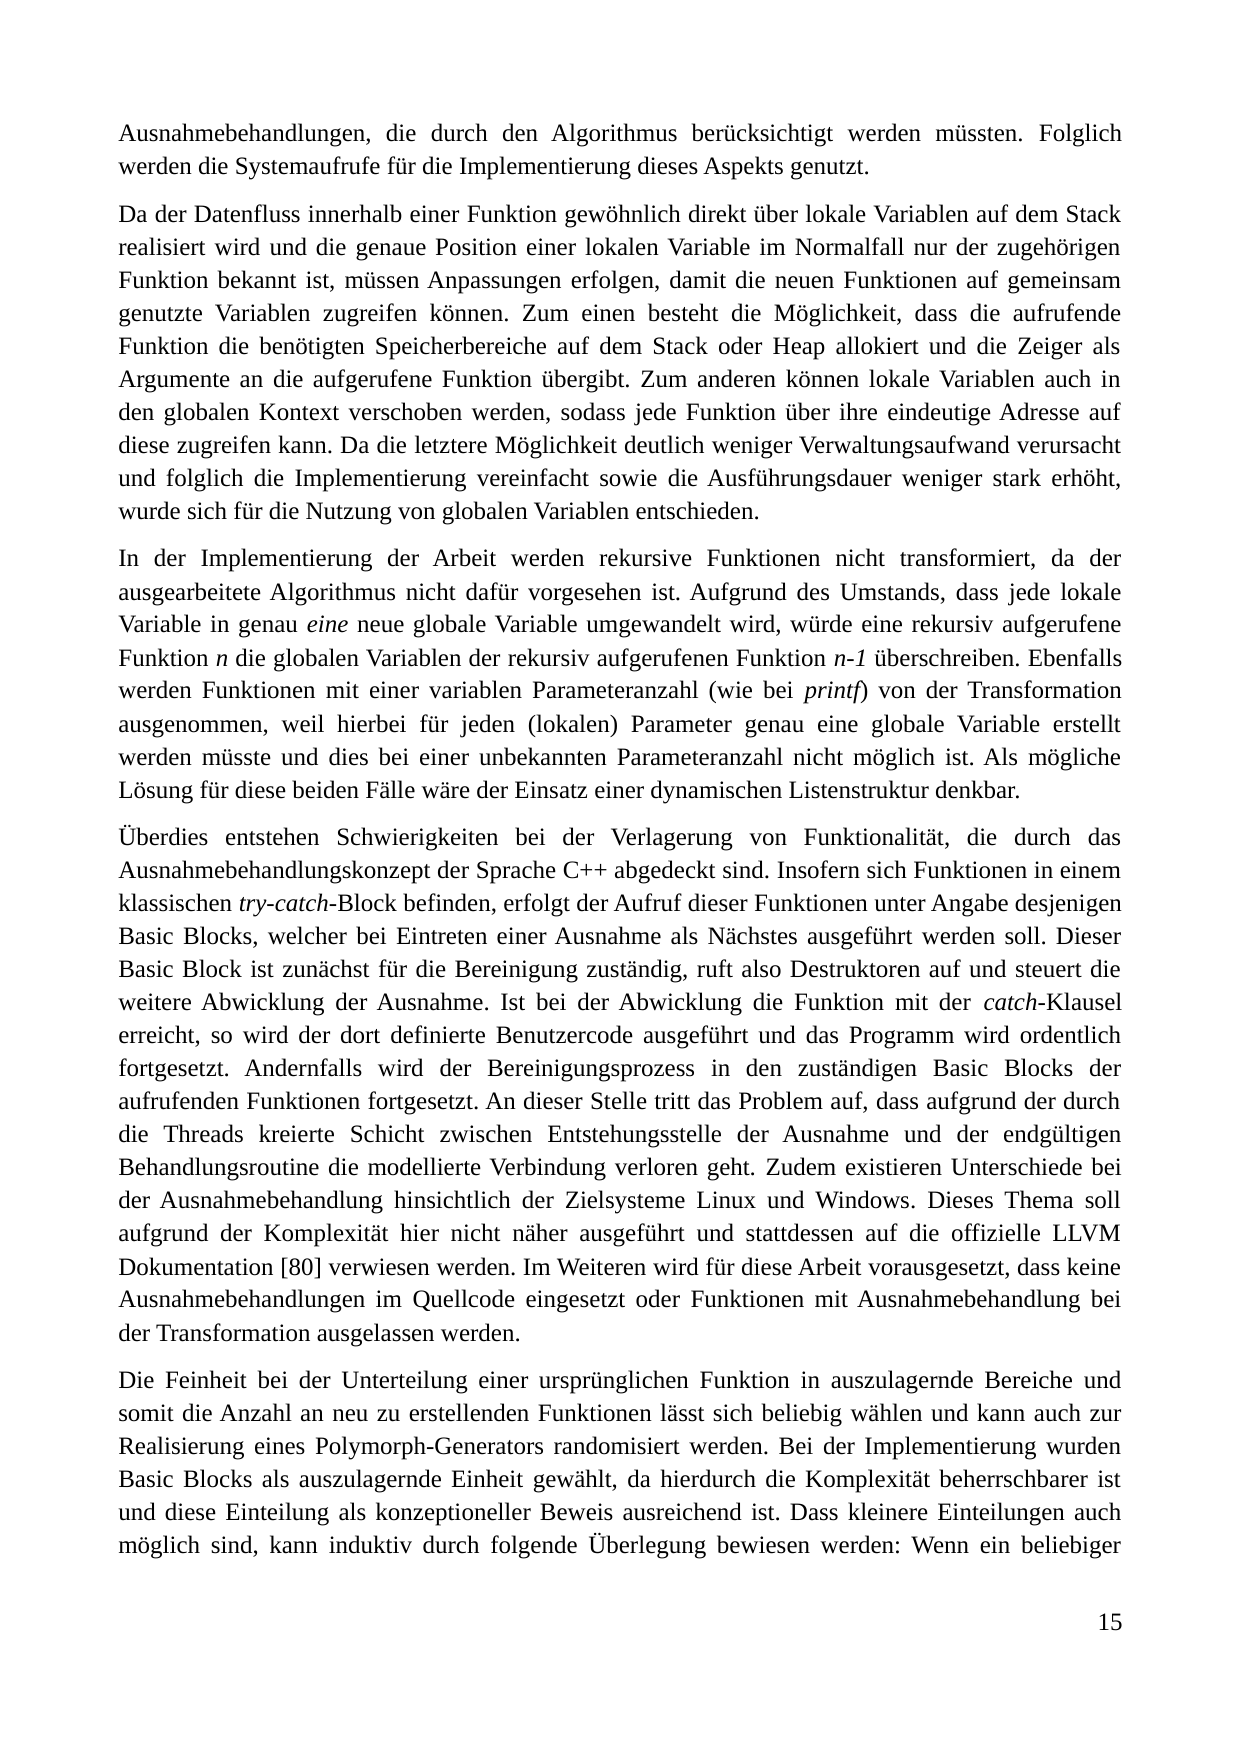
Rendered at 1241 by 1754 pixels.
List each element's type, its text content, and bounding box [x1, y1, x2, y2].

text Ausnahmebehandlungen, die durch den Algorithmus berücksichtigt werden müssten. Folglich werden die Systemaufrufe für die Implementierung dieses Aspekts genutzt. [118, 118, 1122, 180]
text Da der Datenfluss innerhalb einer Funktion gewöhnlich direkt über lokale Variablen auf dem Stack realisiert wird und die genaue Position einer lokalen Variable im Normalfall nur der zugehörigen Funktion bekannt ist, müssen Anpassungen erfolgen, damit die neuen Funktionen auf gemeinsam genutzte Variablen zugreifen können. Zum einen besteht die Möglichkeit, dass die aufrufende Funktion die benötigten Speicherbereiche auf dem Stack oder Heap allokiert und die Zeiger als Argumente an die aufgerufene Funktion übergibt. Zum anderen können lokale Variablen auch in den globalen Kontext verschoben werden, sodass jede Funktion über ihre eindeutige Adresse auf diese zugreifen kann. Da die letztere Möglichkeit deutlich weniger Verwaltungsaufwand verursacht und folglich die Implementierung vereinfacht sowie die Ausführungsdauer weniger stark erhöht, wurde sich für die Nutzung von globalen Variablen entschieden. [118, 199, 1122, 525]
text Überdies entstehen Schwierigkeiten bei der Verlagerung von Funktionalität, die durch das Ausnahmebehandlungskonzept der Sprache C++ abgedeckt sind. Insofern sich Funktionen in einem klassischen try-catch-Block befinden, erfolgt der Aufruf dieser Funktionen unter Angabe desjenigen Basic Blocks, welcher bei Eintreten einer Ausnahme als Nächstes ausgeführt werden soll. Dieser Basic Block ist zunächst für die Bereinigung zuständig, ruft also Destruktoren auf und steuert die weitere Abwicklung der Ausnahme. Ist bei der Abwicklung die Funktion mit der catch-Klausel erreicht, so wird der dort definierte Benutzercode ausgeführt und das Programm wird ordentlich fortgesetzt. Andernfalls wird der Bereinigungsprozess in den zuständigen Basic Blocks der aufrufenden Funktionen fortgesetzt. An dieser Stelle tritt das Problem auf, dass aufgrund der durch die Threads kreierte Schicht zwischen Entstehungsstelle der Ausnahme und der endgültigen Behandlungsroutine die modellierte Verbindung verloren geht. Zudem existieren Unterschiede bei der Ausnahmebehandlung hinsichtlich der Zielsysteme Linux und Windows. Dieses Thema soll aufgrund der Komplexität hier nicht näher ausgeführt und stattdessen auf die offizielle LLVM Dokumentation [80] verwiesen werden. Im Weiteren wird für diese Arbeit vorausgesetzt, dass keine Ausnahmebehandlungen im Quellcode eingesetzt oder Funktionen mit Ausnahmebehandlung bei der Transformation ausgelassen werden. [118, 822, 1122, 1346]
text In der Implementierung der Arbeit werden rekursive Funktionen nicht transformiert, da der ausgearbeitete Algorithmus nicht dafür vorgesehen ist. Aufgrund des Umstands, dass jede lokale Variable in genau eine neue globale Variable umgewandelt wird, würde eine rekursiv aufgerufene Funktion n die globalen Variablen der rekursiv aufgerufenen Funktion n-1 überschreiben. Ebenfalls werden Funktionen mit einer variablen Parameteranzahl (wie bei printf) von der Transformation ausgenommen, weil hierbei für jeden (lokalen) Parameter genau eine globale Variable erstellt werden müsste und dies bei einer unbekannten Parameteranzahl nicht möglich ist. Als mögliche Lösung für diese beiden Fälle wäre der Einsatz einer dynamischen Listenstruktur denkbar. [118, 543, 1122, 803]
text Die Feinheit bei der Unterteilung einer ursprünglichen Funktion in auszulagernde Bereiche und somit die Anzahl an neu zu erstellenden Funktionen lässt sich beliebig wählen und kann auch zur Realisierung eines Polymorph-Generators randomisiert werden. Bei der Implementierung wurden Basic Blocks als auszulagernde Einheit gewählt, da hierdurch die Komplexität beherrschbarer ist und diese Einteilung als konzeptioneller Beweis ausreichend ist. Dass kleinere Einteilungen auch möglich sind, kann induktiv durch folgende Überlegung bewiesen werden: Wenn ein beliebiger [118, 1365, 1122, 1559]
